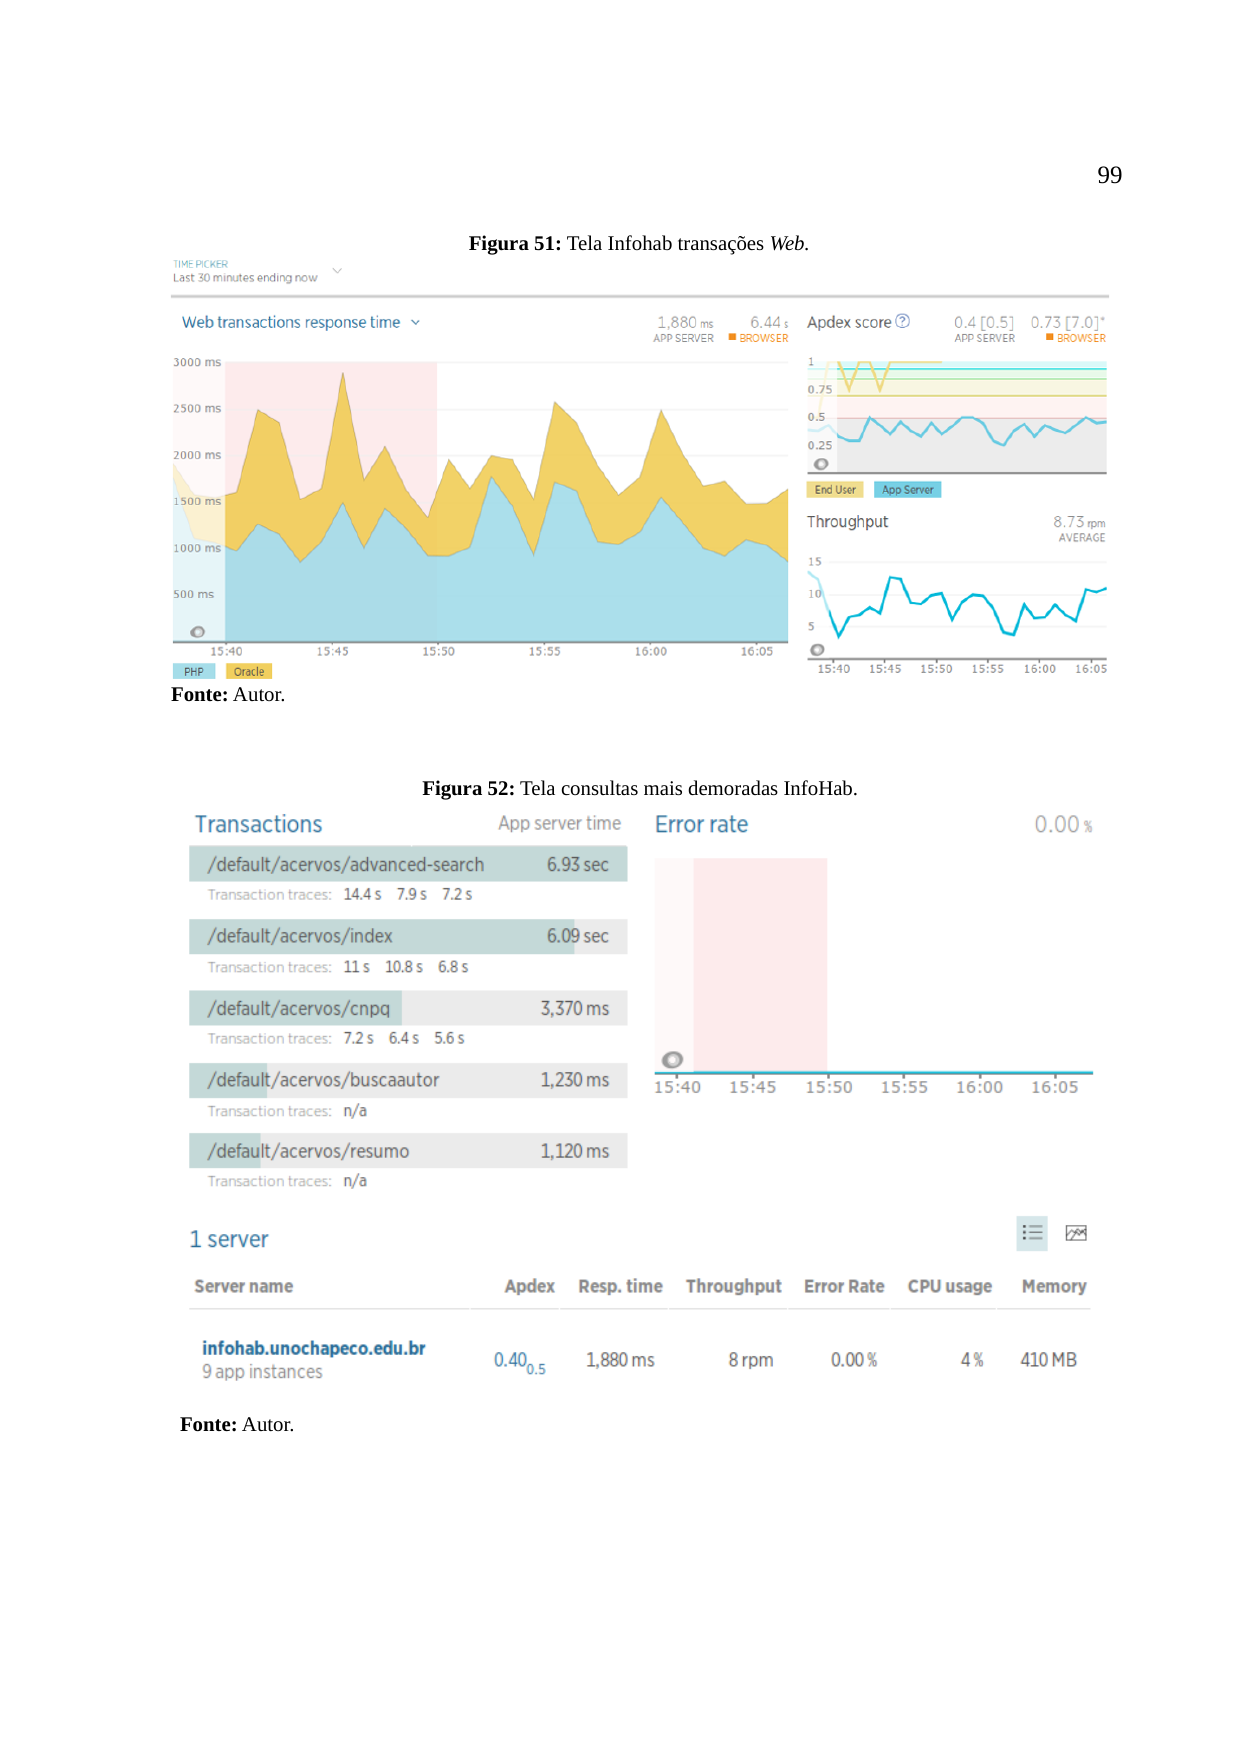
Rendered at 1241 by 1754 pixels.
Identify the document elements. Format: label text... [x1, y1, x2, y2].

picture [170, 255, 1110, 683]
picture [179, 800, 1101, 1412]
text Figura 52: Tela consultas mais demoradas InfoHab. [180, 776, 1100, 800]
text Figura 51: Tela Infohab transações Web. [171, 231, 1109, 255]
text Fonte: Autor. [171, 683, 1109, 706]
text Fonte: Autor. [180, 1412, 1100, 1436]
